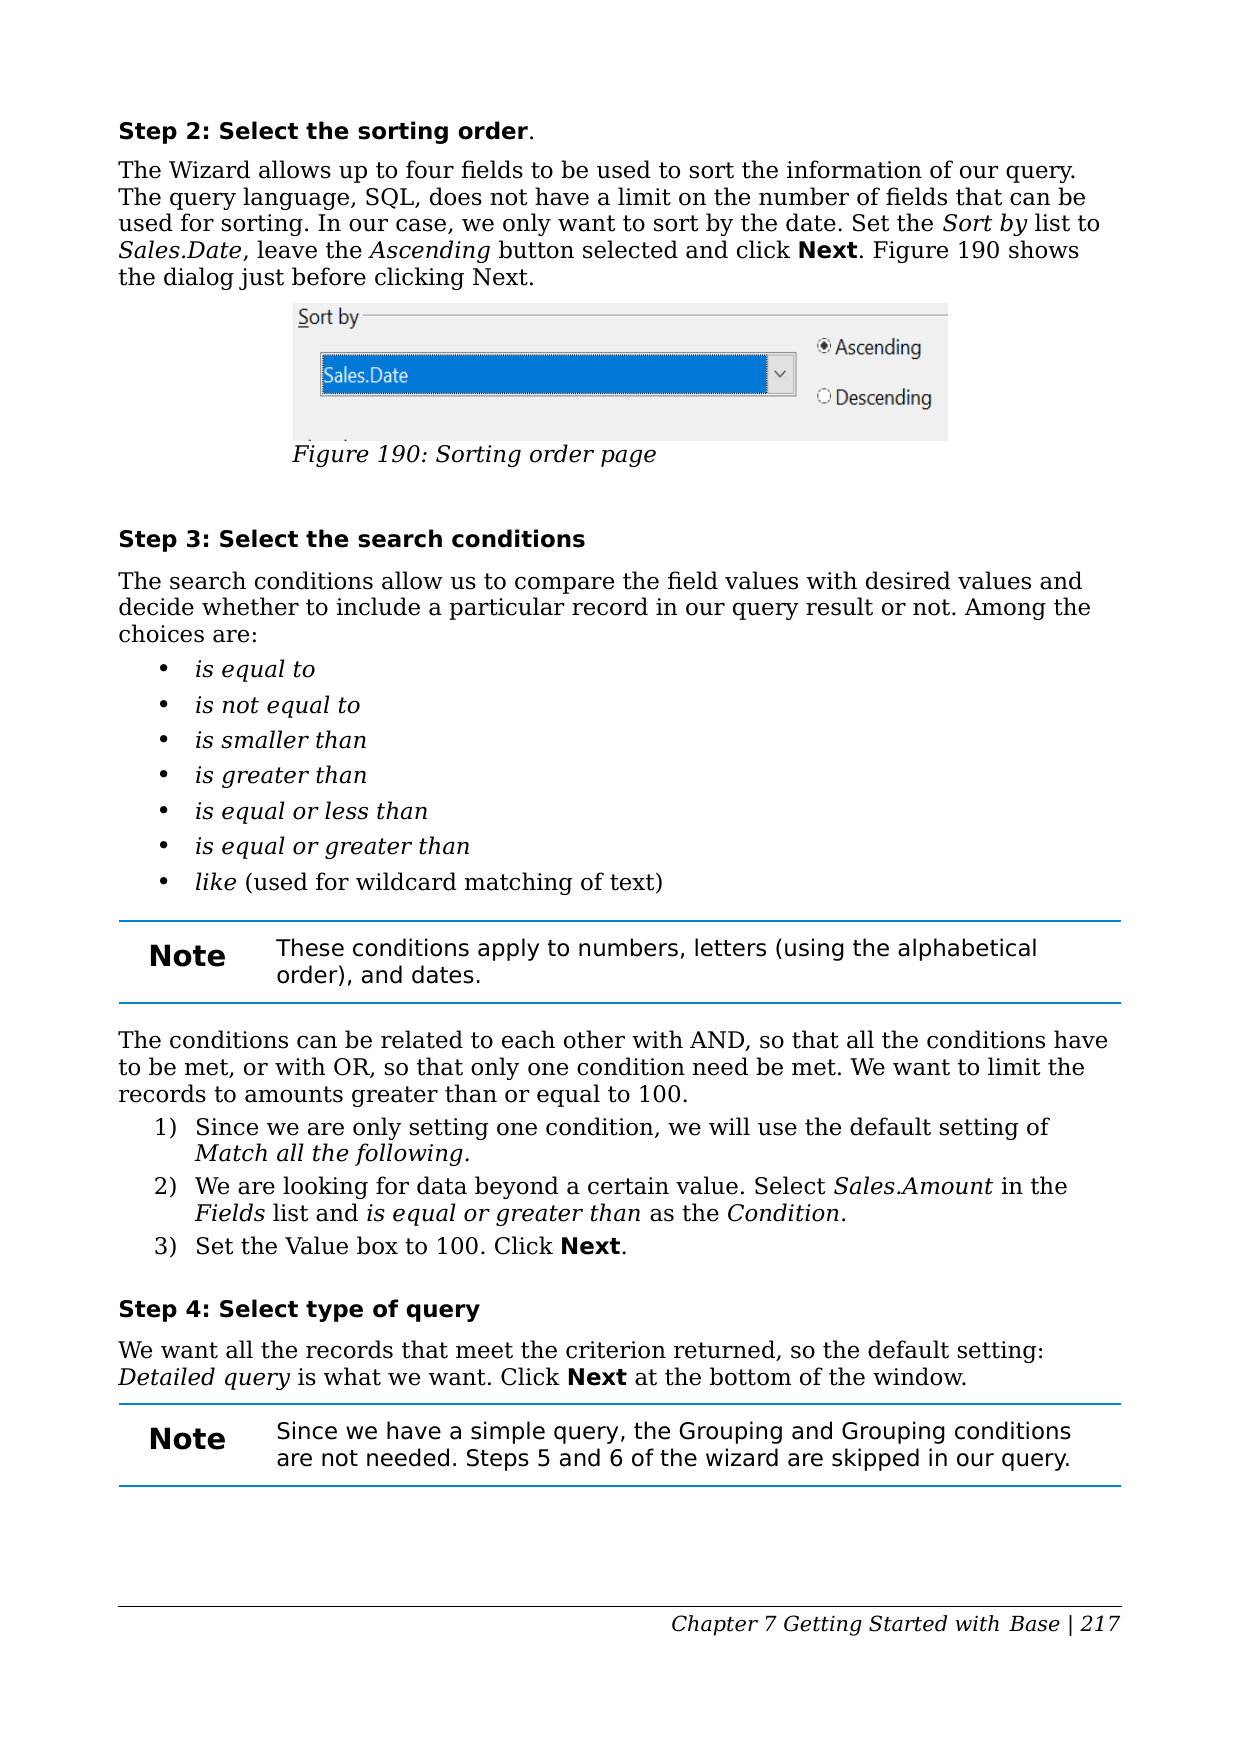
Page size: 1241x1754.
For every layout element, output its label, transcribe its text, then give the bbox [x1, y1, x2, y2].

list is equal to [156, 654, 1122, 683]
list like (used for wildcard matching of text) [156, 867, 1122, 896]
text The Wizard allows up to four fields to be used to sort the information of our query. The query language, SQL, does not have a limit on the number of fields that can be used for sorting. In our case, we only want to sort by the date. Set the Sort by list to Sales.Date, leave the Ascending button selected and click Next. Figure 190 shows the dialog just before clicking Next. [118, 157, 1122, 291]
table_header Note [119, 922, 255, 1002]
list Set the Value box to 100. Click Next. [177, 1233, 1122, 1260]
table_header Since we have a simple query, the Grouping and Grouping conditions are not needed. Steps 5 and 6 of the wizard are skipped in our query. [255, 1405, 1121, 1484]
list is equal or less than [156, 796, 1122, 825]
text Figure 190: Sorting order page [292, 441, 948, 468]
list is greater than [156, 761, 1122, 790]
table_header These conditions apply to numbers, letters (using the alphabetical order), and dates. [255, 922, 1121, 1002]
list Since we are only setting one condition, we will use the default setting of Match all the following. [177, 1114, 1122, 1167]
list The search conditions allow us to compare the field values with desired values and decide whether to include a particular record in our query result or not. Among the choices are: [118, 568, 1122, 648]
list is equal or greater than [156, 831, 1122, 861]
text Step 4: Select type of query [118, 1296, 1122, 1322]
table_header Note [119, 1405, 255, 1484]
text Step 3: Select the search conditions [118, 526, 1122, 553]
list is not equal to [156, 690, 1122, 719]
text We want all the records that meet the criterion returned, so the default setting: Detailed query is what we want. Click Next at the bottom of the window. [118, 1337, 1122, 1391]
list is smaller than [156, 725, 1122, 754]
list We are looking for data beyond a certain value. Select Sales.Amount in the Fields list and is equal or greater than as the Condition. [177, 1173, 1122, 1227]
text Step 2: Select the sorting order. [118, 118, 1122, 145]
picture [292, 303, 948, 441]
list The conditions can be related to each other with AND, so that all the conditions have to be met, or with OR, so that only one condition need be met. We want to limit the records to amounts greater than or equal to 100. [118, 1027, 1122, 1107]
